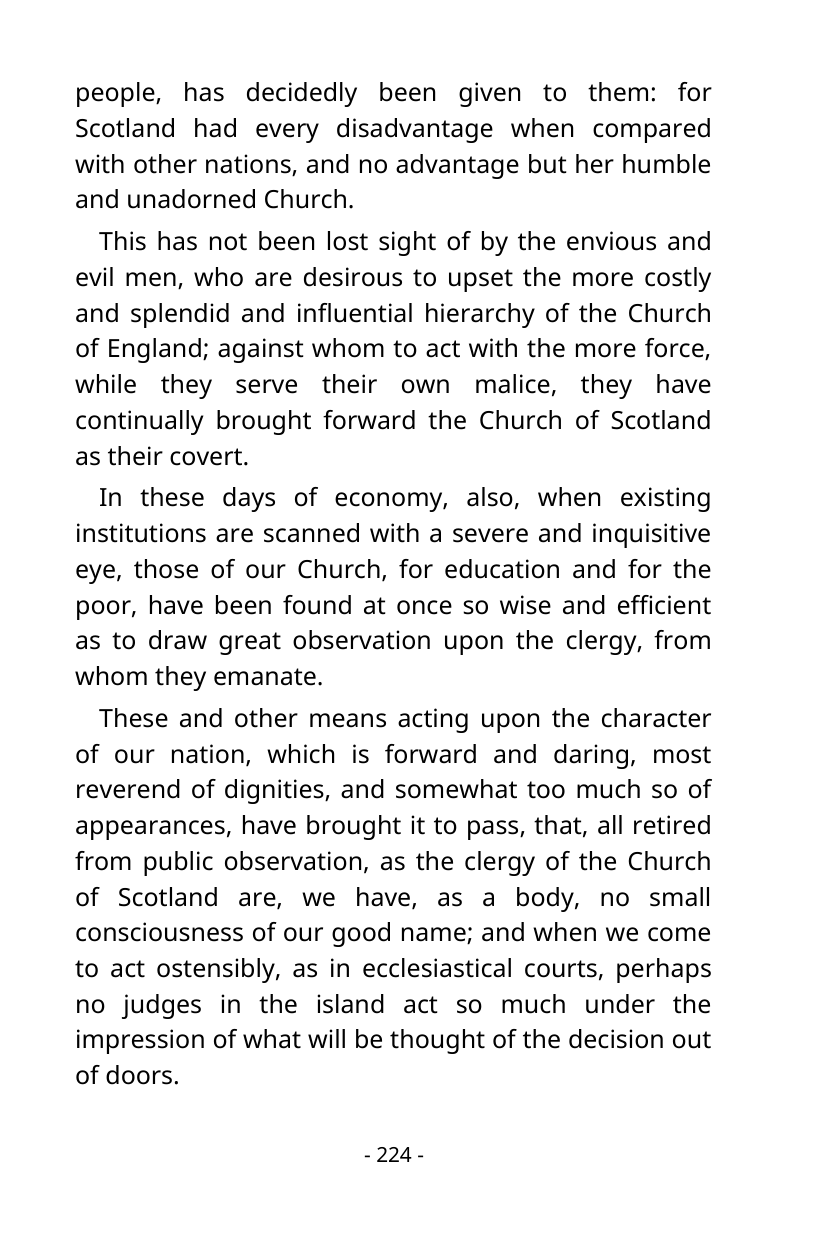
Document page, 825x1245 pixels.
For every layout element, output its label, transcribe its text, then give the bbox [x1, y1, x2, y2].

text people, has decidedly been given to them: for Scotland had every disadvantage when compared with other nations, and no advantage but her humble and unadorned Church. [75, 75, 712, 216]
text These and other means acting upon the character of our nation, which is forward and daring, most reverend of dignities, and somewhat too much so of appearances, have brought it to pass, that, all retired from public observation, as the clergy of the Church of Scotland are, we have, as a body, no small consciousness of our good name; and when we come to act ostensibly, as in ecclesiastical courts, perhaps no judges in the island act so much under the impression of what will be thought of the decision out of doors. [75, 701, 712, 1092]
text In these days of economy, also, when existing institutions are scanned with a severe and inquisitive eye, those of our Church, for education and for the poor, have been found at once so wise and efficient as to draw great observation upon the clergy, from whom they emanate. [75, 480, 712, 693]
text This has not been lost sight of by the envious and evil men, who are desirous to upset the more costly and splendid and influential hierarchy of the Church of England; against whom to act with the more force, while they serve their own malice, they have continually brought forward the Church of Scotland as their covert. [75, 224, 712, 472]
